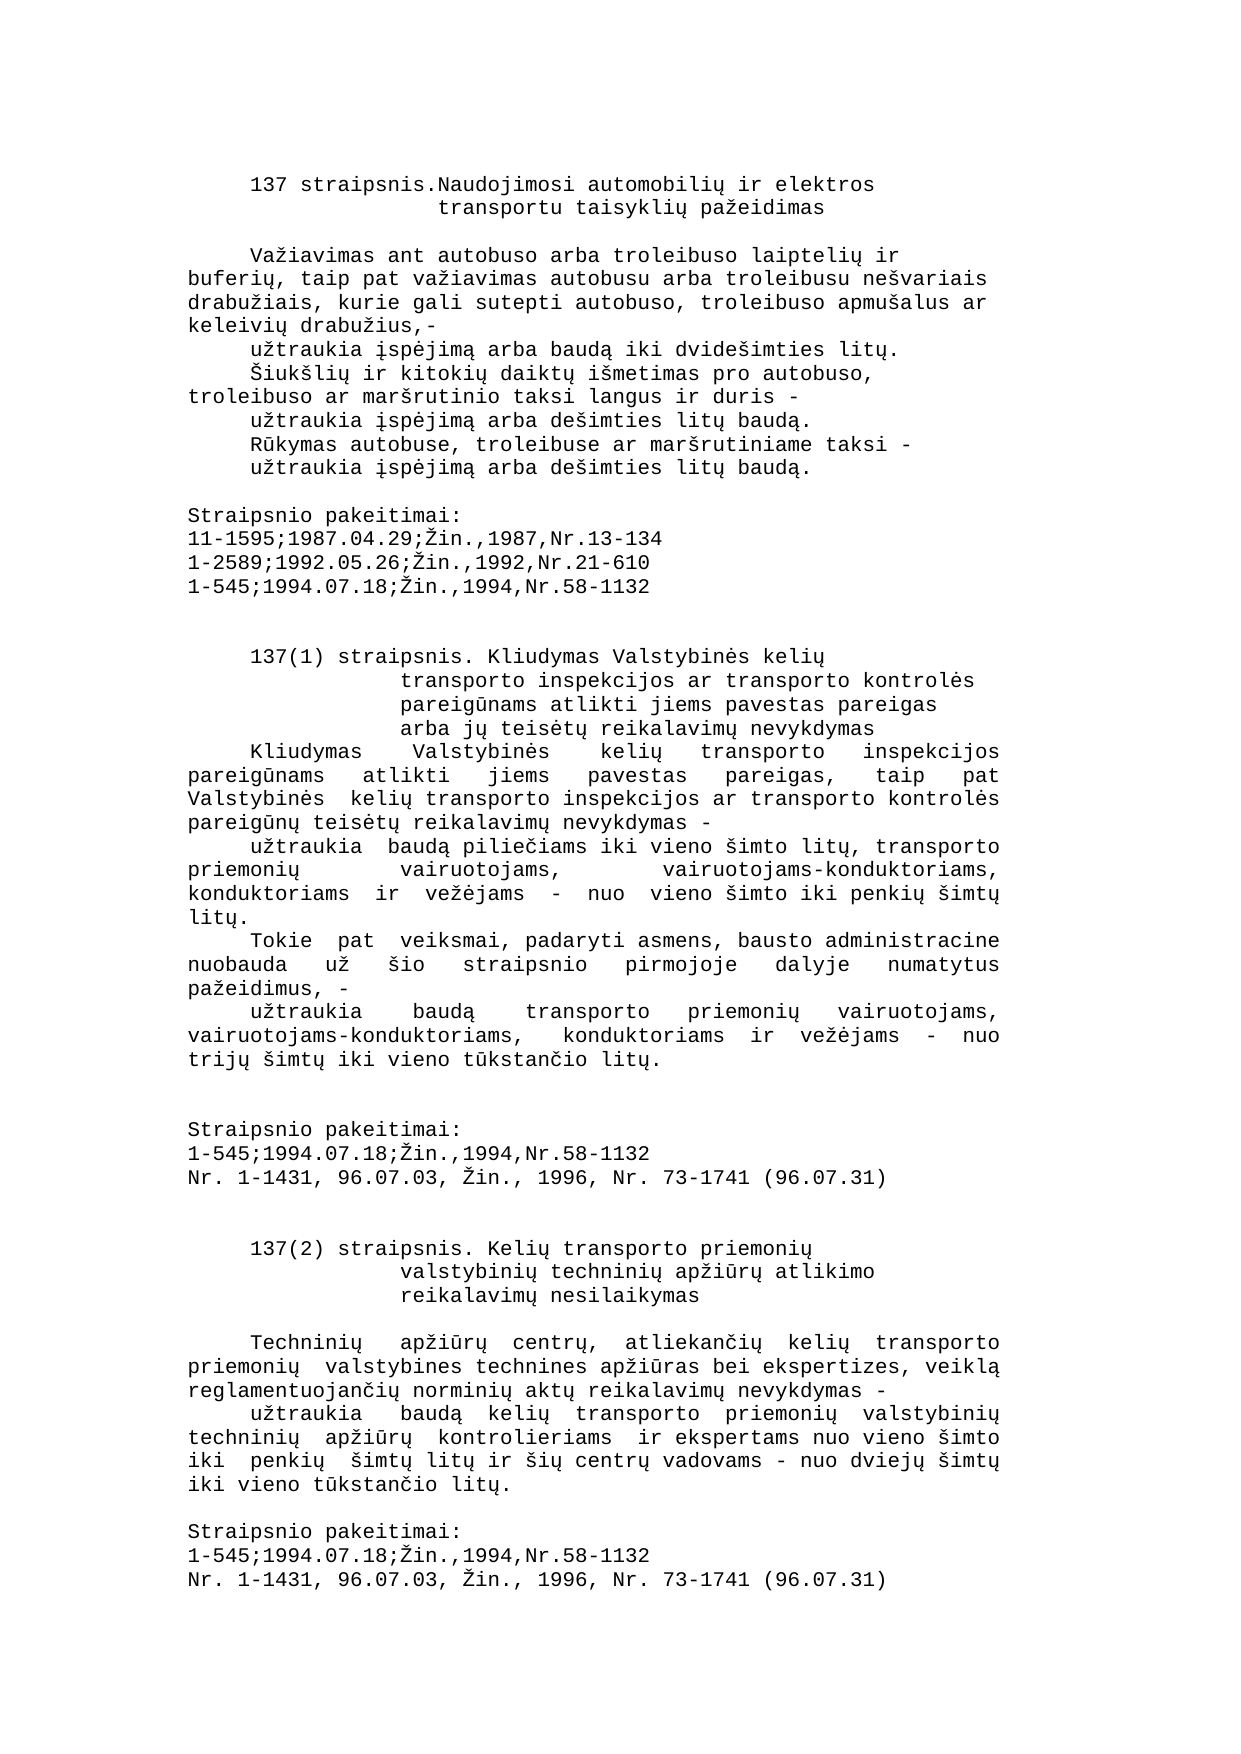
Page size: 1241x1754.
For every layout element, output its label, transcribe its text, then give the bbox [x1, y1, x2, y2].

text drabužiais, kurie gali sutepti autobuso, troleibuso apmušalus ar [187, 292, 1053, 316]
text buferių, taip pat važiavimas autobusu arba troleibusu nešvariais [187, 268, 1053, 292]
text techninių apžiūrų kontrolieriams ir ekspertams nuo vieno šimto [187, 1427, 1053, 1451]
text Straipsnio pakeitimai: [187, 505, 1053, 528]
text užtraukia įspėjimą arba dešimties litų baudą. [187, 410, 1053, 434]
text nuobauda už šio straipsnio pirmojoje dalyje numatytus [187, 954, 1053, 978]
text 11-1595;1987.04.29;Žin.,1987,Nr.13-134 [187, 528, 1053, 552]
text troleibuso ar maršrutinio taksi langus ir duris - [187, 386, 1053, 410]
text vairuotojams-konduktoriams, konduktoriams ir vežėjams - nuo [187, 1025, 1053, 1048]
text 137(2) straipsnis. Kelių transporto priemonių [187, 1238, 1053, 1261]
text pareigūnams atlikti jiems pavestas pareigas [187, 694, 1053, 717]
text užtraukia įspėjimą arba baudą iki dvidešimties litų. [187, 339, 1053, 363]
text 1-545;1994.07.18;Žin.,1994,Nr.58-1132 [187, 576, 1053, 599]
text priemonių vairuotojams, vairuotojams-konduktoriams, [187, 859, 1053, 883]
text užtraukia įspėjimą arba dešimties litų baudą. [187, 457, 1053, 481]
text iki vieno tūkstančio litų. [187, 1474, 1053, 1498]
text 137 straipsnis.Naudojimosi automobilių ir elektros [187, 174, 1053, 197]
text konduktoriams ir vežėjams - nuo vieno šimto iki penkių šimtų [187, 883, 1053, 907]
text Straipsnio pakeitimai: [187, 1119, 1053, 1143]
text Techninių apžiūrų centrų, atliekančių kelių transporto [187, 1332, 1053, 1356]
text Nr. 1-1431, 96.07.03, Žin., 1996, Nr. 73-1741 (96.07.31) [187, 1167, 1053, 1190]
text trijų šimtų iki vieno tūkstančio litų. [187, 1048, 1053, 1072]
text keleivių drabužius,- [187, 316, 1053, 339]
text iki penkių šimtų litų ir šių centrų vadovams - nuo dviejų šimtų [187, 1451, 1053, 1474]
text Rūkymas autobuse, troleibuse ar maršrutiniame taksi - [187, 434, 1053, 457]
text pareigūnams atlikti jiems pavestas pareigas, taip pat [187, 765, 1053, 788]
text Važiavimas ant autobuso arba troleibuso laiptelių ir [187, 244, 1053, 268]
text 1-2589;1992.05.26;Žin.,1992,Nr.21-610 [187, 552, 1053, 576]
text transportu taisyklių pažeidimas [187, 197, 1053, 221]
text arba jų teisėtų reikalavimų nevykdymas [187, 717, 1053, 741]
text reglamentuojančių norminių aktų reikalavimų nevykdymas - [187, 1379, 1053, 1403]
text reikalavimų nesilaikymas [187, 1285, 1053, 1309]
text Straipsnio pakeitimai: [187, 1521, 1053, 1545]
text 137(1) straipsnis. Kliudymas Valstybinės kelių [187, 647, 1053, 670]
text pažeidimus, - [187, 978, 1053, 1001]
text valstybinių techninių apžiūrų atlikimo [187, 1261, 1053, 1285]
text 1-545;1994.07.18;Žin.,1994,Nr.58-1132 [187, 1143, 1053, 1167]
text litų. [187, 907, 1053, 930]
text priemonių valstybines technines apžiūras bei ekspertizes, veiklą [187, 1356, 1053, 1379]
text transporto inspekcijos ar transporto kontrolės [187, 670, 1053, 694]
text Nr. 1-1431, 96.07.03, Žin., 1996, Nr. 73-1741 (96.07.31) [187, 1569, 1053, 1592]
text užtraukia baudą transporto priemonių vairuotojams, [187, 1001, 1053, 1025]
text Šiukšlių ir kitokių daiktų išmetimas pro autobuso, [187, 363, 1053, 386]
text Tokie pat veiksmai, padaryti asmens, bausto administracine [187, 930, 1053, 954]
text pareigūnų teisėtų reikalavimų nevykdymas - [187, 812, 1053, 836]
text užtraukia baudą kelių transporto priemonių valstybinių [187, 1403, 1053, 1427]
text Kliudymas Valstybinės kelių transporto inspekcijos [187, 741, 1053, 765]
text užtraukia baudą piliečiams iki vieno šimto litų, transporto [187, 836, 1053, 859]
text 1-545;1994.07.18;Žin.,1994,Nr.58-1132 [187, 1545, 1053, 1569]
text Valstybinės kelių transporto inspekcijos ar transporto kontrolės [187, 788, 1053, 812]
